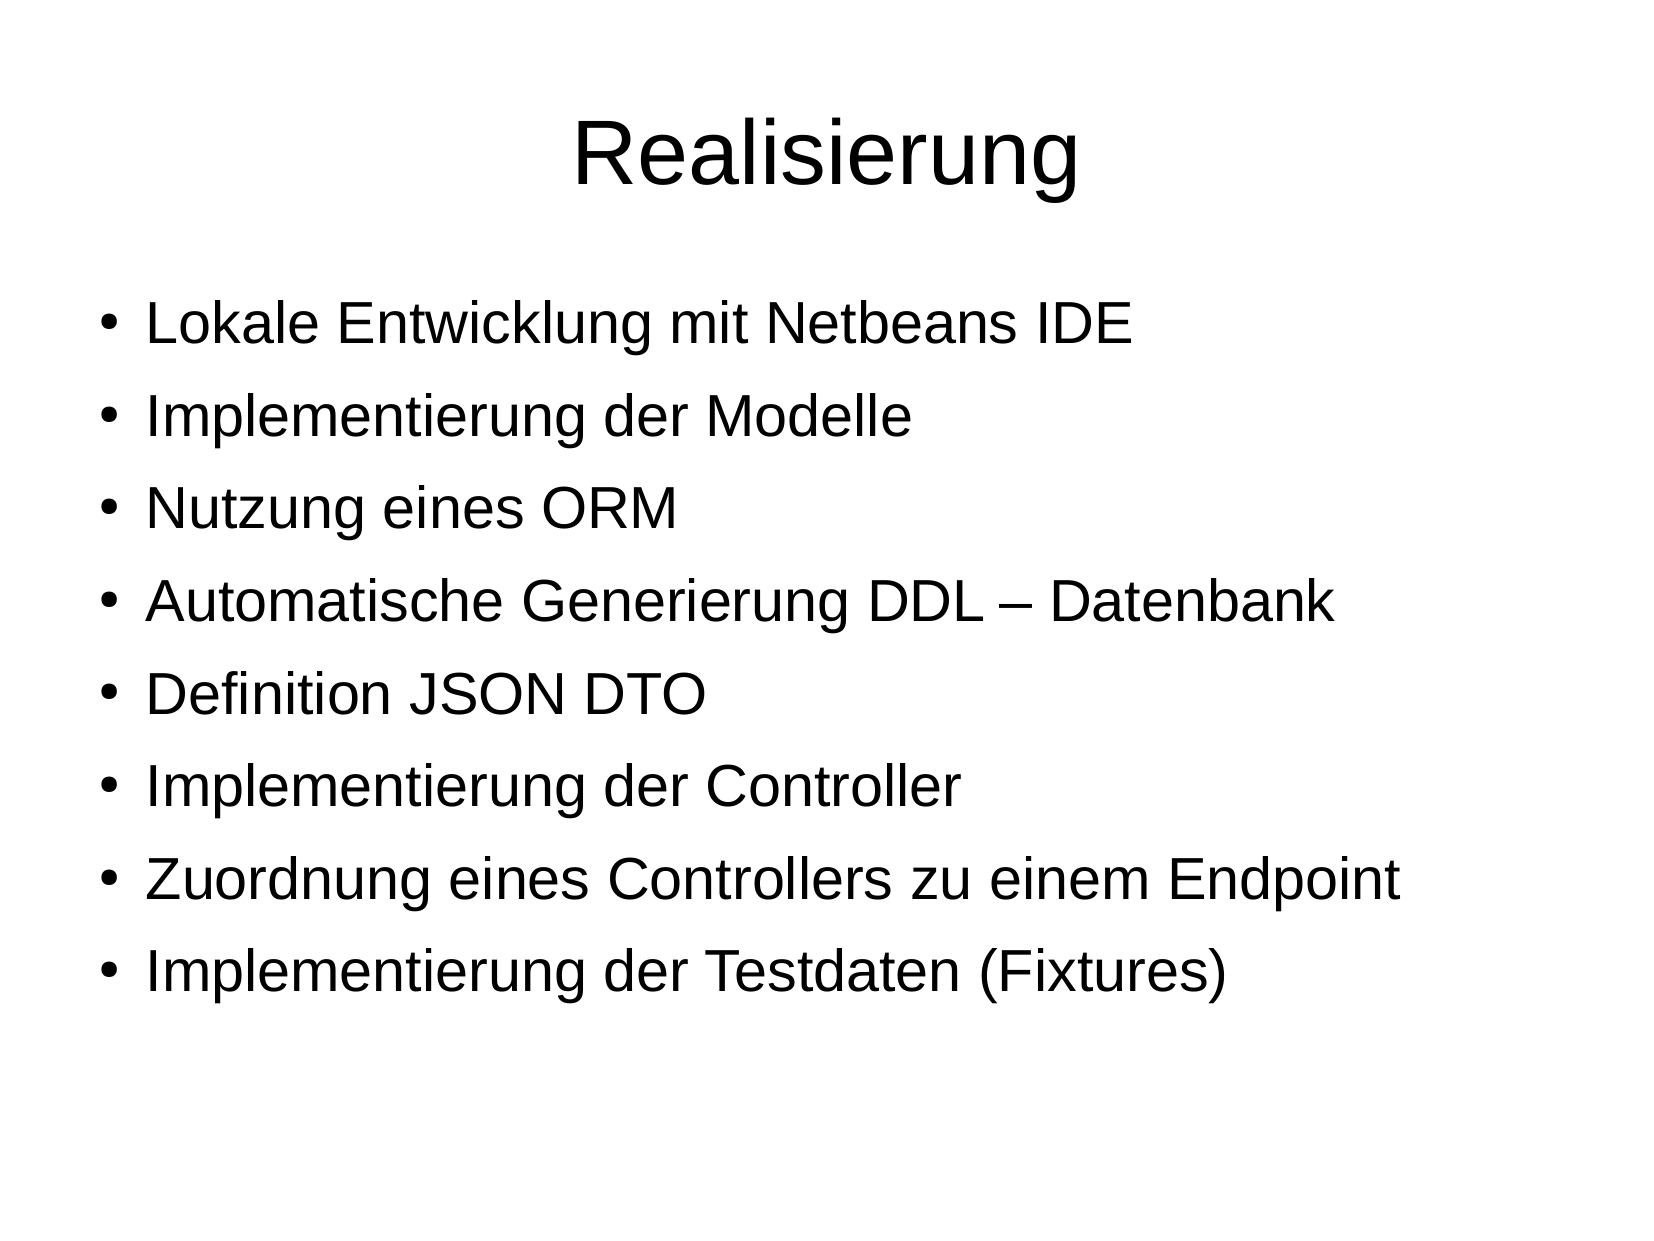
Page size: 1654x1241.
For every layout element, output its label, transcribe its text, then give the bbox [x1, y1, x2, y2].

title Realisierung [82, 49, 1571, 257]
list Lokale Entwicklung mit Netbeans IDE Implementierung der Modelle Nutzung eines ORM Automatische Generierung DDL – Datenbank Definition JSON DTO Implementierung der Controller Zuordnung eines Controllers zu einem Endpoint Implementierung der Testdaten (Fixtures) [82, 290, 1571, 1010]
